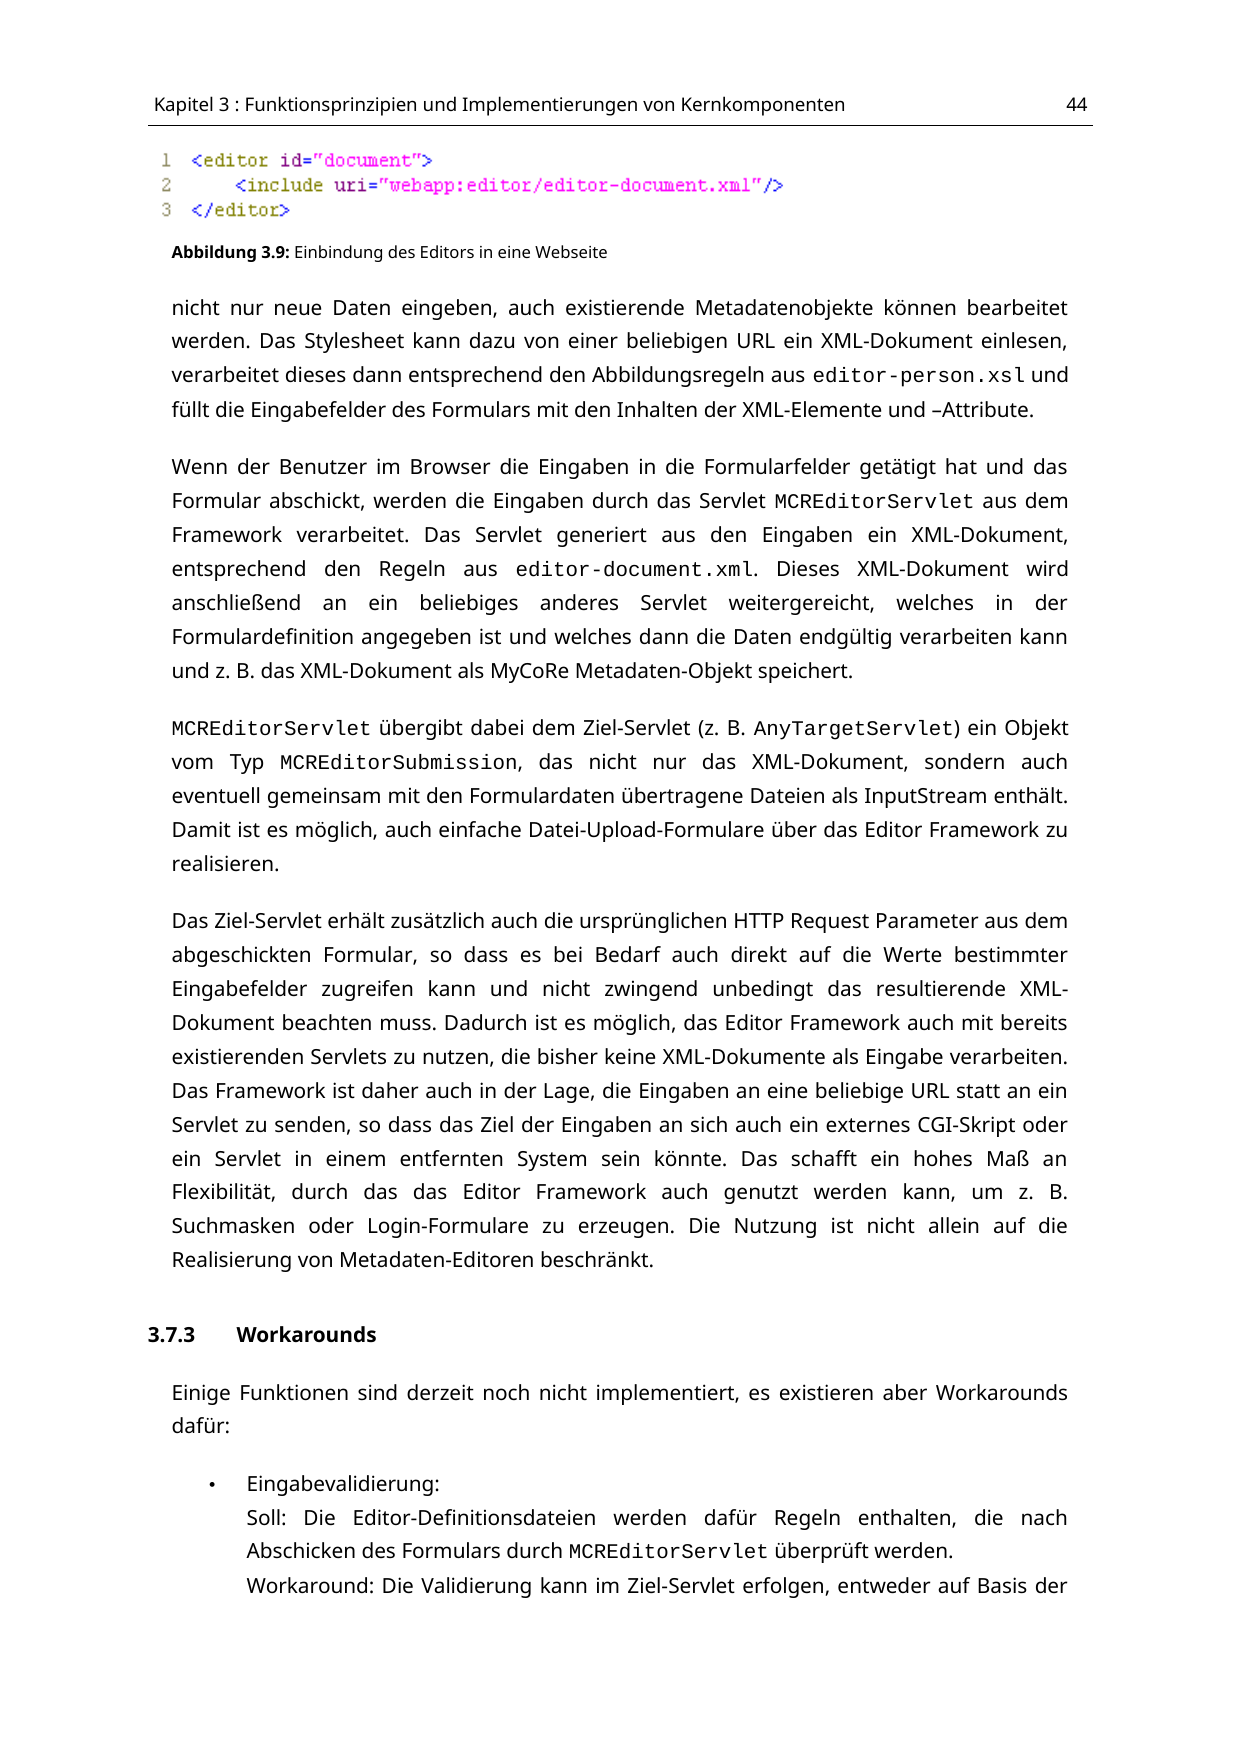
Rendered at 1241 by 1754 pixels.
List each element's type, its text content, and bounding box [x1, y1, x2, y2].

text MCREditorServlet übergibt dabei dem Ziel-Servlet (z. B. AnyTargetServlet) ein Objekt vom Typ MCREditorSubmission, das nicht nur das XML-Dokument, sondern auch eventuell gemeinsam mit den Formulardaten übertragene Dateien als InputStream enthält. Damit ist es möglich, auch einfache Datei-Upload-Formulare über das Editor Framework zu realisieren. [171, 713, 1069, 877]
subtitle Workarounds [148, 1320, 1092, 1348]
text Das Ziel-Servlet erhält zusätzlich auch die ursprünglichen HTTP Request Parameter aus dem abgeschickten Formular, so dass es bei Bedarf auch direkt auf die Werte bestimmter Eingabefelder zugreifen kann und nicht zwingend unbedingt das resultierende XML-Dokument beachten muss. Dadurch ist es möglich, das Editor Framework auch mit bereits existierenden Servlets zu nutzen, die bisher keine XML-Dokumente als Eingabe verarbeiten. Das Framework ist daher auch in der Lage, die Eingaben an eine beliebige URL statt an ein Servlet zu senden, so dass das Ziel der Eingaben an sich auch ein externes CGI-Skript oder ein Servlet in einem entfernten System sein könnte. Das schafft ein hohes Maß an Flexibilität, durch das das Editor Framework auch genutzt werden kann, um z. B. Suchmasken oder Login-Formulare zu erzeugen. Die Nutzung ist nicht allein auf die Realisierung von Metadaten-Editoren beschränkt. [171, 907, 1069, 1273]
text Einige Funktionen sind derzeit noch nicht implementiert, es existieren aber Workarounds dafür: [171, 1378, 1069, 1440]
text Abbildung 3.9: Einbindung des Editors in eine Webseite [171, 225, 769, 263]
text nicht nur neue Daten eingeben, auch existierende Metadatenobjekte können bearbeitet werden. Das Stylesheet kann dazu von einer beliebigen URL ein XML-Dokument einlesen, verarbeitet dieses dann entsprechend den Abbildungsregeln aus editor-person.xsl und füllt die Eingabefelder des Formulars mit den Inhalten der XML-Elemente und –Attribute. [148, 148, 1069, 423]
list Eingabevalidierung: Soll: Die Editor-Definitionsdateien werden dafür Regeln enthalten, die nach Abschicken des Formulars durch MCREditorServlet überprüft werden. Workaround: Die Validierung kann im Ziel-Servlet erfolgen, entweder auf Basis der [209, 1469, 1069, 1599]
text Wenn der Benutzer im Browser die Eingaben in die Formularfelder getätigt hat und das Formular abschickt, werden die Eingaben durch das Servlet MCREditorServlet aus dem Framework verarbeitet. Das Servlet generiert aus den Eingaben ein XML-Dokument, entsprechend den Regeln aus editor-document.xml. Dieses XML-Dokument wird anschließend an ein beliebiges anderes Servlet weitergereicht, welches in der Formulardefinition angegeben ist und welches dann die Daten endgültig verarbeiten kann und z. B. das XML-Dokument als MyCoRe Metadaten-Objekt speichert. [171, 452, 1069, 684]
